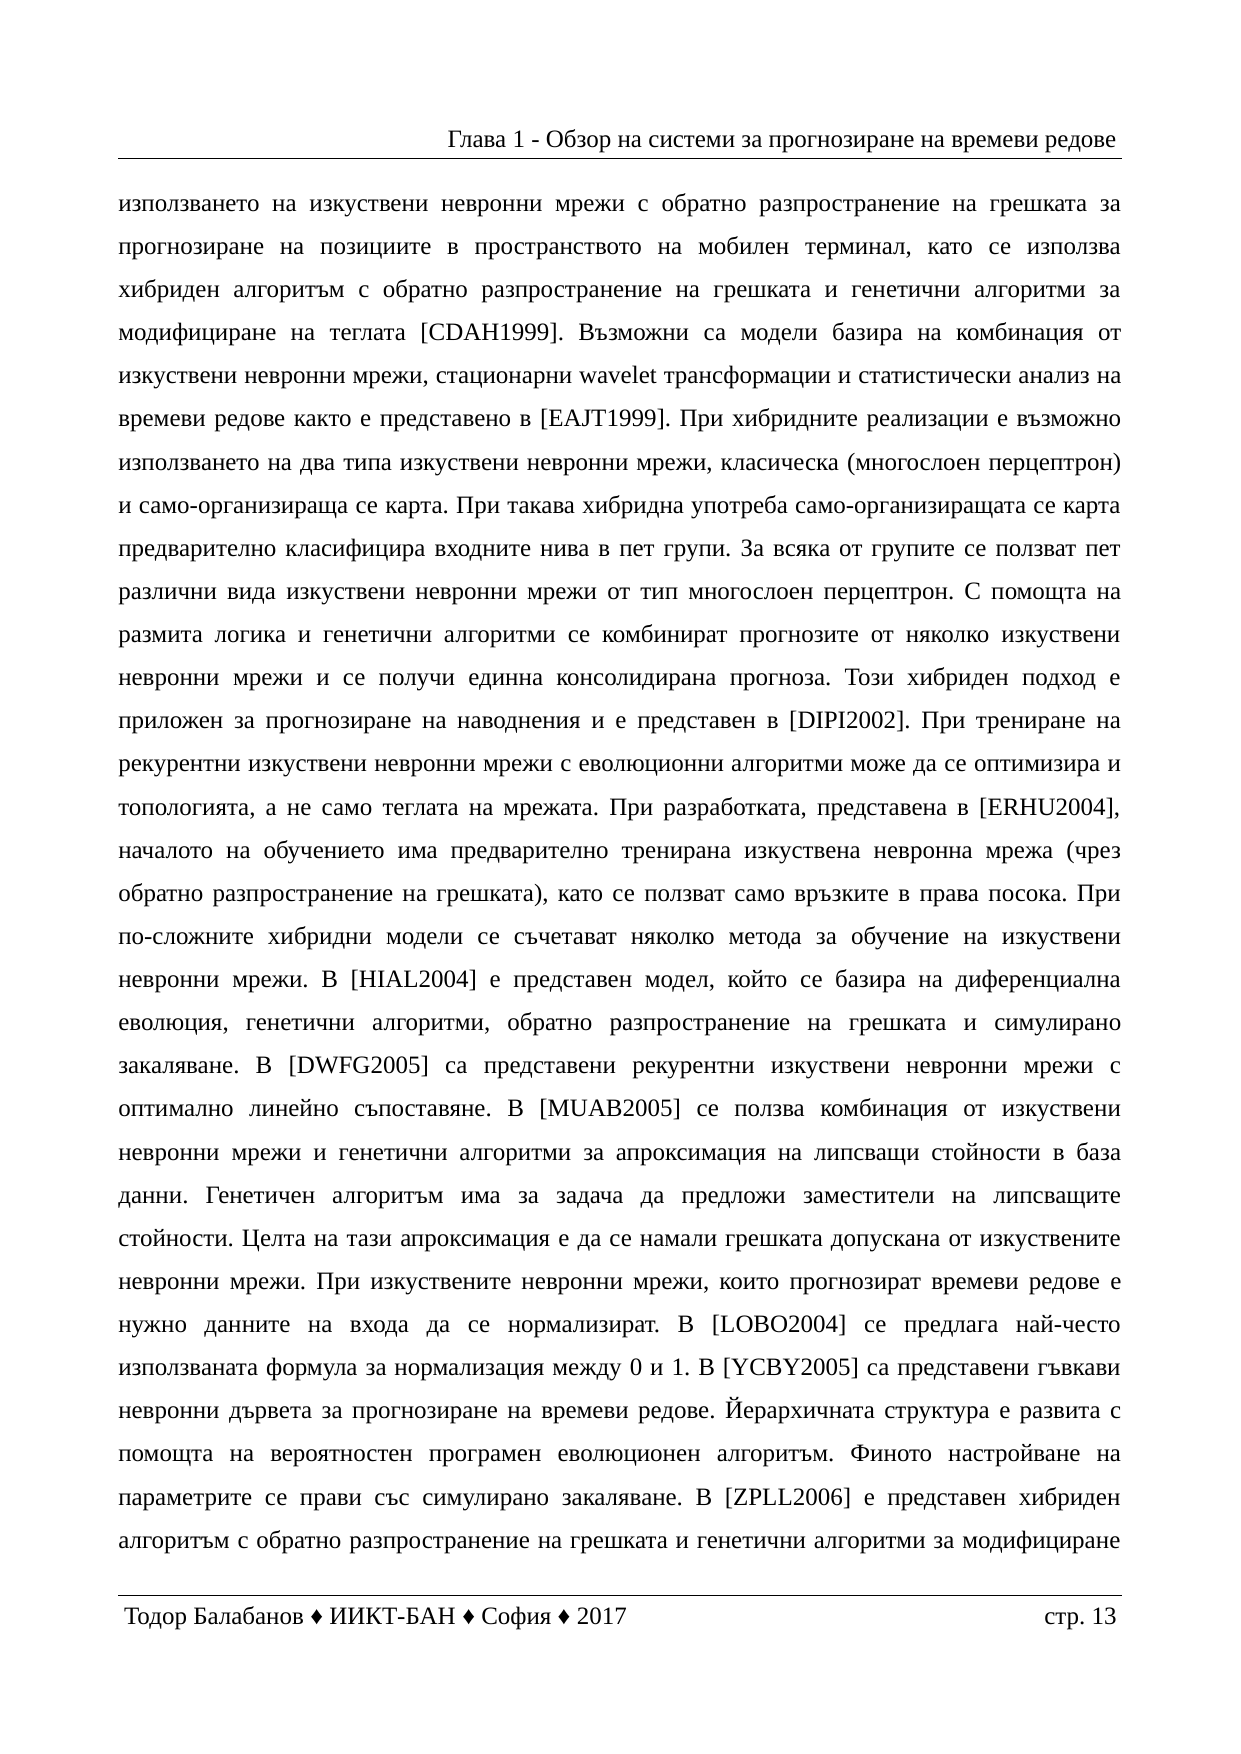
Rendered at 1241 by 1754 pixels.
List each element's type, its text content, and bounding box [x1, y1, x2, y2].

text използването на изкуствени невронни мрежи с обратно разпространение на грешката за прогнозиране на позициите в пространството на мобилен терминал, като се използва хибриден алгоритъм с обратно разпространение на грешката и генетични алгоритми за модифициране на теглата [CDAH1999]. Възможни са модели базира на комбинация от изкуствени невронни мрежи, стационарни wavelet трансформации и статистически анализ на времеви редове както е представено в [EAJT1999]. При хибридните реализации е възможно използването на два типа изкуствени невронни мрежи, класическа (многослоен перцептрон) и само-организираща се карта. При такава хибридна употреба само-организиращата се карта предварително класифицира входните нива в пет групи. За всяка от групите се ползват пет различни вида изкуствени невронни мрежи от тип многослоен перцептрон. С помощта на размита логика и генетични алгоритми се комбинират прогнозите от няколко изкуствени невронни мрежи и се получи единна консолидирана прогноза. Този хибриден подход е приложен за прогнозиране на наводнения и е представен в [DIPI2002]. При трениране на рекурентни изкуствени невронни мрежи с еволюционни алгоритми може да се оптимизира и топологията, а не само теглата на мрежата. При разработката, представена в [ERHU2004], началото на обучението има предварително тренирана изкуствена невронна мрежа (чрез обратно разпространение на грешката), като се ползват само връзките в права посока. При по-сложните хибридни модели се съчетават няколко метода за обучение на изкуствени невронни мрежи. В [HIAL2004] е представен модел, който се базира на диференциална еволюция, генетични алгоритми, обратно разпространение на грешката и симулирано закаляване. В [DWFG2005] са представени рекурентни изкуствени невронни мрежи с оптимално линейно съпоставяне. В [MUAB2005] се ползва комбинация от изкуствени невронни мрежи и генетични алгоритми за апроксимация на липсващи стойности в база данни. Генетичен алгоритъм има за задача да предложи заместители на липсващите стойности. Целта на тази апроксимация е да се намали грешката допускана от изкуствените невронни мрежи. При изкуствените невронни мрежи, които прогнозират времеви редове е нужно данните на входа да се нормализират. В [LOBO2004] се предлага най-често използваната формула за нормализация между 0 и 1. В [YCBY2005] са представени гъвкави невронни дървета за прогнозиране на времеви редове. Йерархичната структура е развита с помощта на вероятностен програмен еволюционен алгоритъм. Финото настройване на параметрите се прави със симулирано закаляване. В [ZPLL2006] е представен хибриден алгоритъм с обратно разпространение на грешката и генетични алгоритми за модифициране [118, 188, 1122, 1553]
